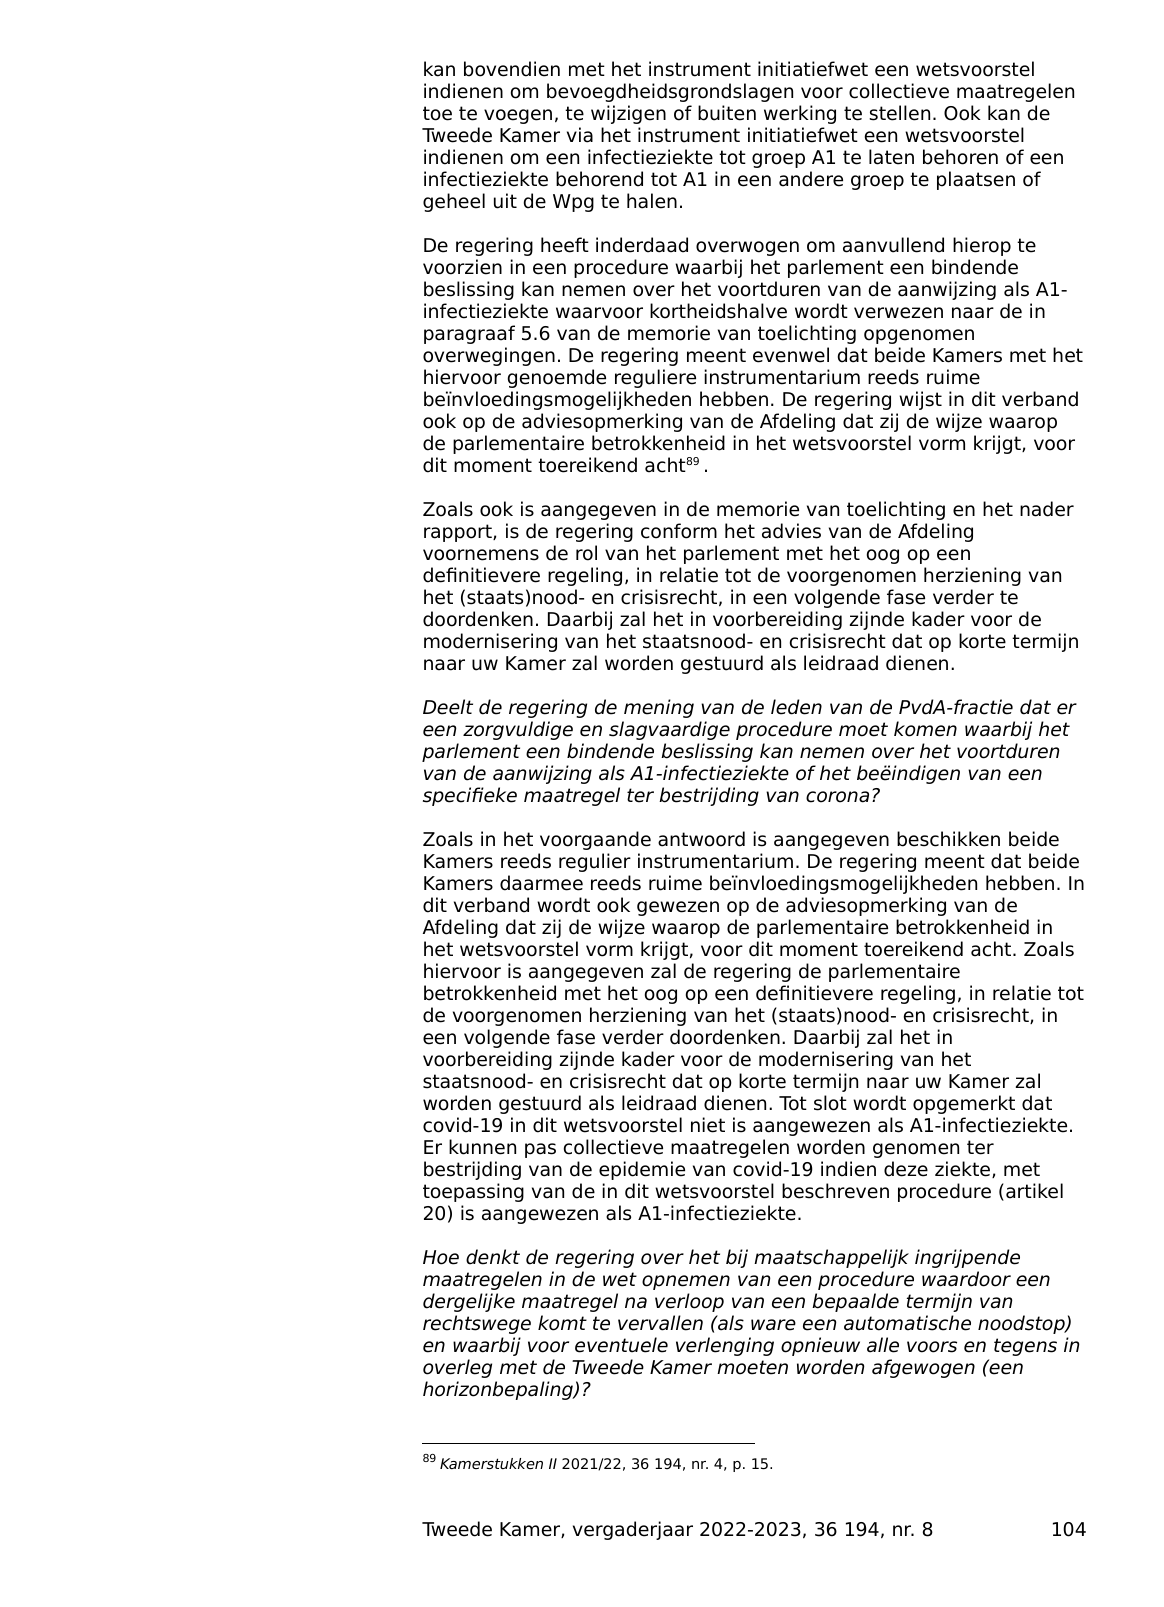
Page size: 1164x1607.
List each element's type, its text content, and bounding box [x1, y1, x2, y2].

text Deelt de regering de mening van de leden van de PvdA-fractie dat er een zorgvuldige en slagvaardige procedure moet komen waarbij het parlement een bindende beslissing kan nemen over het voortduren van de aanwijzing als A1-infectieziekte of het beëindigen van een specifieke maatregel ter bestrijding van corona? [422, 697, 1087, 807]
text De regering heeft inderdaad overwogen om aanvullend hierop te voorzien in een procedure waarbij het parlement een bindende beslissing kan nemen over het voortduren van de aanwijzing als A1-infectieziekte waarvoor kortheidshalve wordt verwezen naar de in paragraaf 5.6 van de memorie van toelichting opgenomen overwegingen. De regering meent evenwel dat beide Kamers met het hiervoor genoemde reguliere instrumentarium reeds ruime beïnvloedingsmogelijkheden hebben. De regering wijst in dit verband ook op de adviesopmerking van de Afdeling dat zij de wijze waarop de parlementaire betrokkenheid in het wetsvoorstel vorm krijgt, voor dit moment toereikend acht. [422, 235, 1087, 477]
text Hoe denkt de regering over het bij maatschappelijk ingrijpende maatregelen in de wet opnemen van een procedure waardoor een dergelijke maatregel na verloop van een bepaalde termijn van rechtswege komt te vervallen (als ware een automatische noodstop) en waarbij voor eventuele verlenging opnieuw alle voors en tegens in overleg met de Tweede Kamer moeten worden afgewogen (een horizonbepaling)? [422, 1247, 1087, 1401]
text Zoals in het voorgaande antwoord is aangegeven beschikken beide Kamers reeds regulier instrumentarium. De regering meent dat beide Kamers daarmee reeds ruime beïnvloedingsmogelijkheden hebben. In dit verband wordt ook gewezen op de adviesopmerking van de Afdeling dat zij de wijze waarop de parlementaire betrokkenheid in het wetsvoorstel vorm krijgt, voor dit moment toereikend acht. Zoals hiervoor is aangegeven zal de regering de parlementaire betrokkenheid met het oog op een definitievere regeling, in relatie tot de voorgenomen herziening van het (staats)nood- en crisisrecht, in een volgende fase verder doordenken. Daarbij zal het in voorbereiding zijnde kader voor de modernisering van het staatsnood- en crisisrecht dat op korte termijn naar uw Kamer zal worden gestuurd als leidraad dienen. Tot slot wordt opgemerkt dat covid-19 in dit wetsvoorstel niet is aangewezen als A1-infectieziekte. Er kunnen pas collectieve maatregelen worden genomen ter bestrijding van de epidemie van covid-19 indien deze ziekte, met toepassing van de in dit wetsvoorstel beschreven procedure (artikel 20) is aangewezen als A1-infectieziekte. [422, 829, 1087, 1225]
text Kamerstukken II 2021/22, 36 194, nr. 4, p. 15. [422, 1452, 1087, 1474]
text kan bovendien met het instrument initiatiefwet een wetsvoorstel indienen om bevoegdheidsgrondslagen voor collectieve maatregelen toe te voegen, te wijzigen of buiten werking te stellen. Ook kan de Tweede Kamer via het instrument initiatiefwet een wetsvoorstel indienen om een infectieziekte tot groep A1 te laten behoren of een infectieziekte behorend tot A1 in een andere groep te plaatsen of geheel uit de Wpg te halen. [422, 59, 1087, 213]
text Zoals ook is aangegeven in de memorie van toelichting en het nader rapport, is de regering conform het advies van de Afdeling voornemens de rol van het parlement met het oog op een definitievere regeling, in relatie tot de voorgenomen herziening van het (staats)nood- en crisisrecht, in een volgende fase verder te doordenken. Daarbij zal het in voorbereiding zijnde kader voor de modernisering van het staatsnood- en crisisrecht dat op korte termijn naar uw Kamer zal worden gestuurd als leidraad dienen. [422, 499, 1087, 675]
